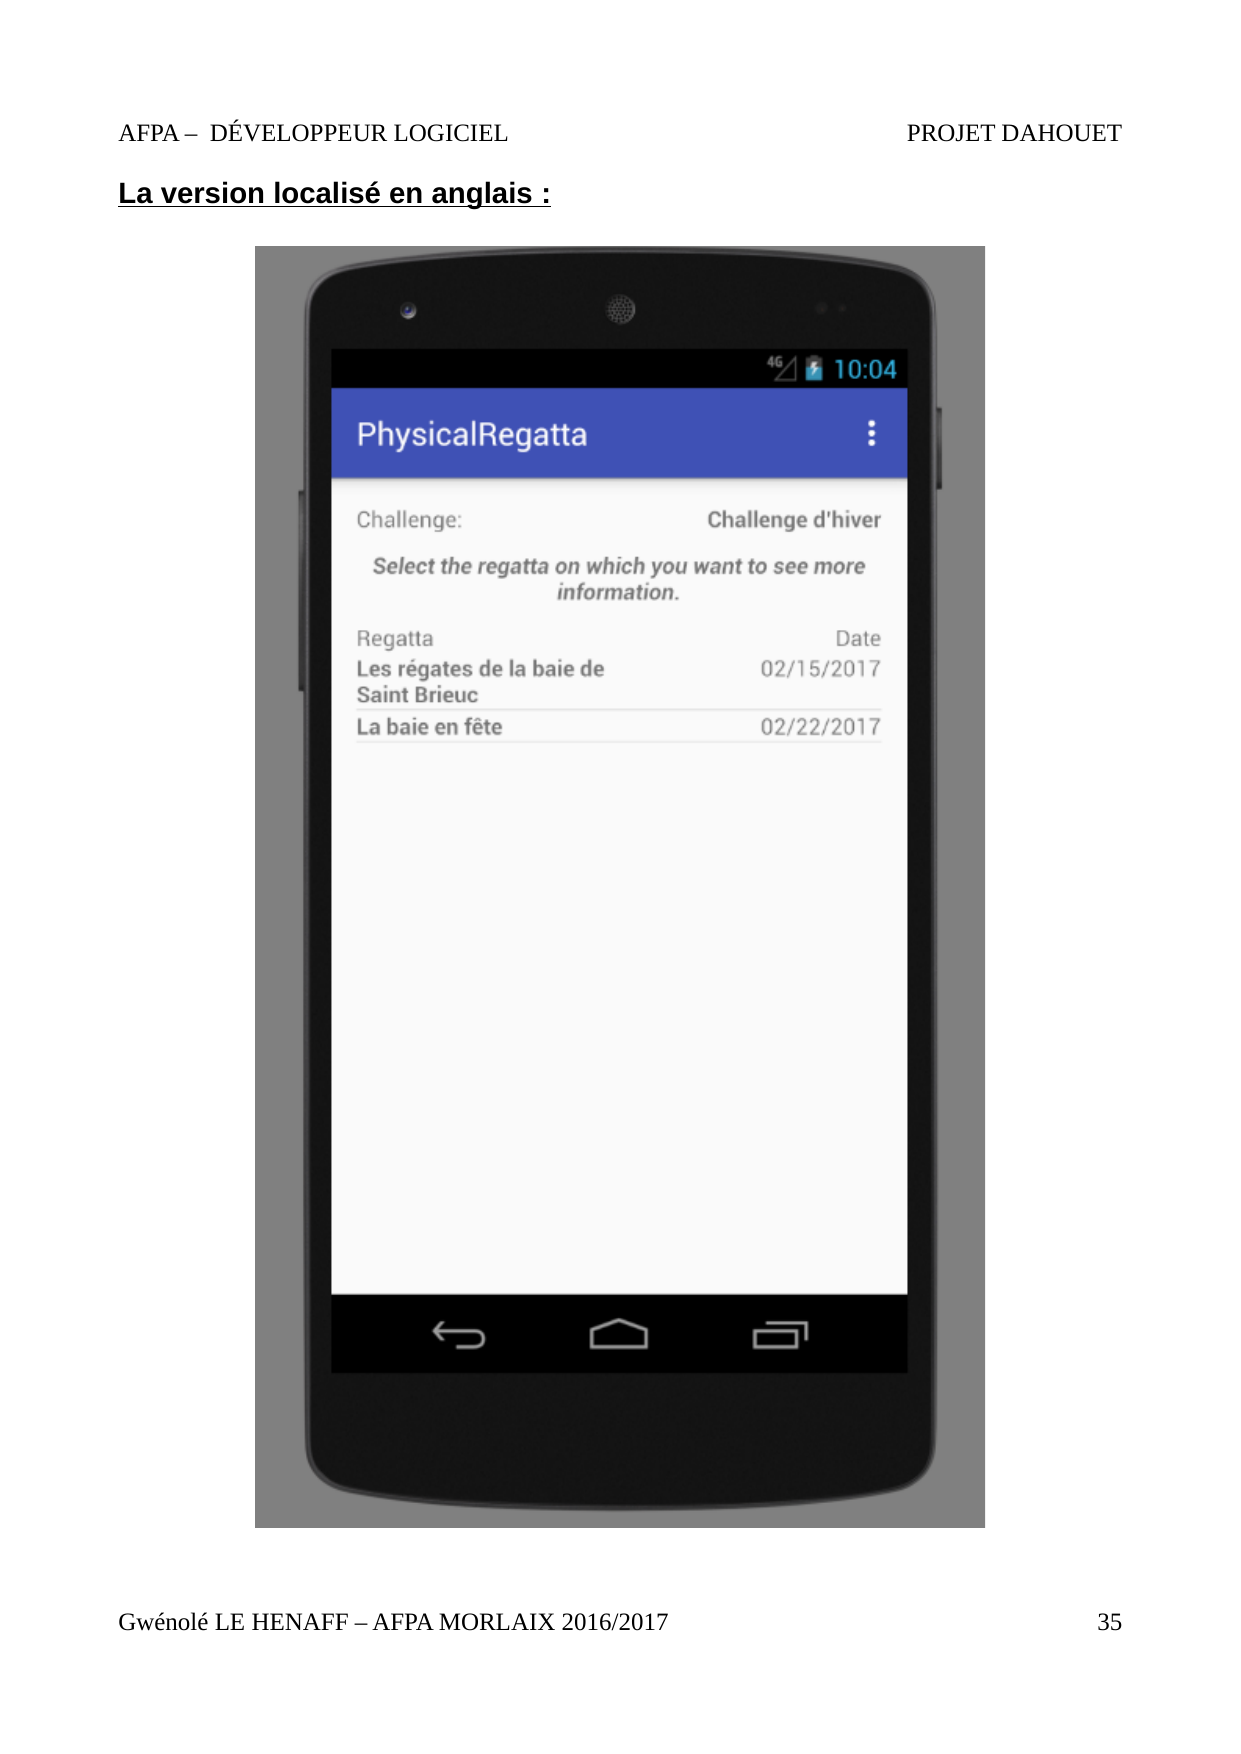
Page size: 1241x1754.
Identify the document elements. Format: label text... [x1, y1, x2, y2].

text La version localisé en anglais : [118, 176, 1122, 210]
picture [255, 246, 986, 1528]
